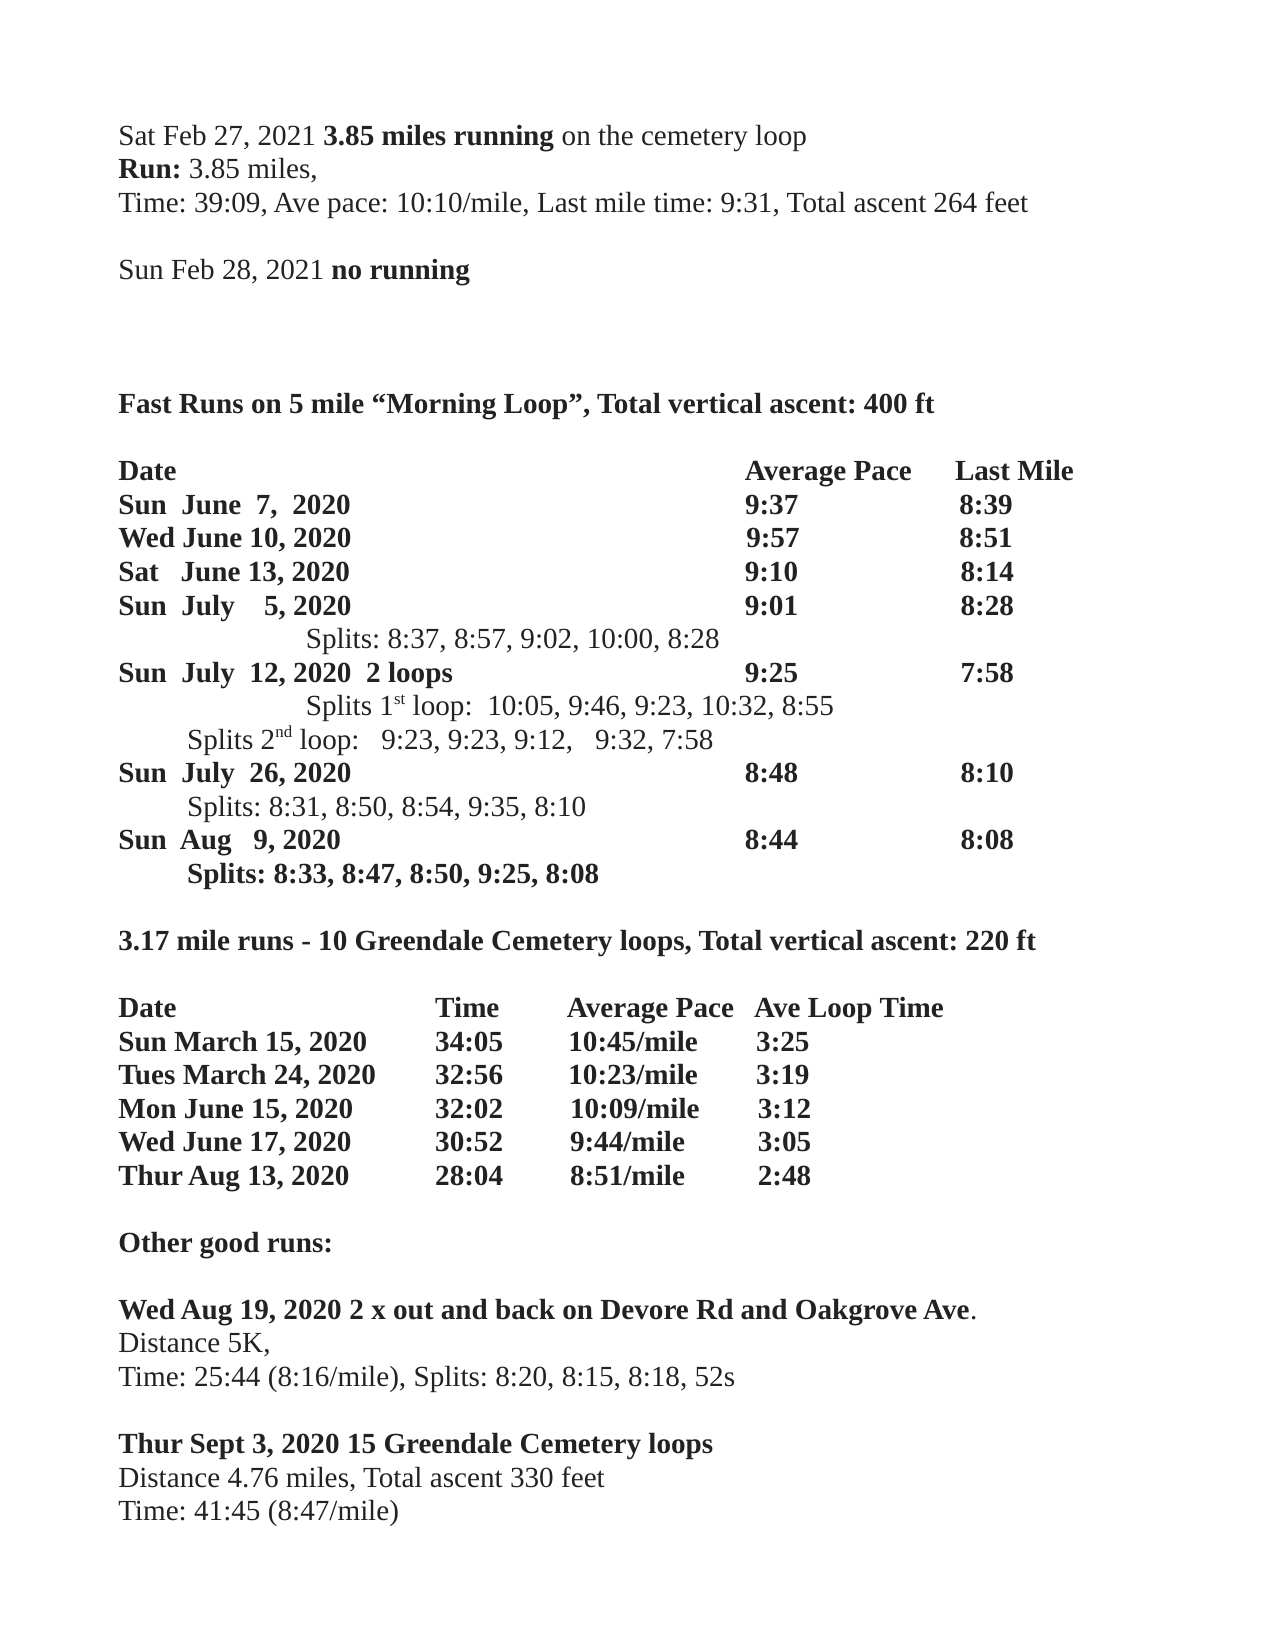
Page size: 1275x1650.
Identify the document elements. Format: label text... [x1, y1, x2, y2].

text Thur Sept 3, 2020 15 Greendale Cemetery loops [118, 1426, 1161, 1460]
text Tues March 24, 2020 32:56 10:23/mile 3:19 [118, 1057, 1161, 1091]
text Date Time Average Pace Ave Loop Time [118, 990, 1161, 1024]
text Date Average Pace Last Mile [118, 453, 1161, 487]
text Distance 4.76 miles, Total ascent 330 feet [118, 1460, 1161, 1493]
text Distance 5K, [118, 1326, 1161, 1359]
text Sun June 7, 2020 9:37 8:39 [118, 487, 1161, 521]
text Other good runs: [118, 1225, 1161, 1258]
text Time: 39:09, Ave pace: 10:10/mile, Last mile time: 9:31, Total ascent 264 feet [118, 185, 1161, 219]
text Fast Runs on 5 mile “Morning Loop”, Total vertical ascent: 400 ft [118, 386, 1161, 420]
text Sun March 15, 2020 34:05 10:45/mile 3:25 [118, 1024, 1161, 1057]
text Run: 3.85 miles, [118, 152, 1161, 185]
text Wed June 17, 2020 30:52 9:44/mile 3:05 [118, 1124, 1161, 1158]
text Time: 25:44 (8:16/mile), Splits: 8:20, 8:15, 8:18, 52s [118, 1359, 1161, 1393]
list 3.17 mile runs - 10 Greendale Cemetery loops, Total vertical ascent: 220 ft [118, 923, 1161, 957]
text Sat June 13, 2020 9:10 8:14 Sun July 5, 2020 9:01 8:28 Splits: 8:37, 8:57, 9:02, 10:00, 8:28 Sun July 12, 2020 2 loops 9:25 7:58 Splits 1st loop: 10:05, 9:46, 9:23, 10:32, 8:55 [118, 554, 1161, 722]
text Sun Feb 28, 2021 no running [118, 252, 1161, 286]
text Sun July 26, 2020 8:48 8:10 Splits: 8:31, 8:50, 8:54, 9:35, 8:10 [118, 755, 1161, 822]
text Thur Aug 13, 2020 28:04 8:51/mile 2:48 [118, 1158, 1161, 1191]
text Wed June 10, 2020 9:57 8:51 [118, 521, 1161, 554]
text Sat Feb 27, 2021 3.85 miles running on the cemetery loop [118, 118, 1161, 152]
text Sun Aug 9, 2020 8:44 8:08 Splits: 8:33, 8:47, 8:50, 9:25, 8:08 [118, 822, 1161, 889]
text Mon June 15, 2020 32:02 10:09/mile 3:12 [118, 1091, 1161, 1124]
text Time: 41:45 (8:47/mile) [118, 1493, 1161, 1527]
text Splits 2nd loop: 9:23, 9:23, 9:12, 9:32, 7:58 [118, 722, 1161, 755]
text Wed Aug 19, 2020 2 x out and back on Devore Rd and Oakgrove Ave. [118, 1292, 1161, 1326]
